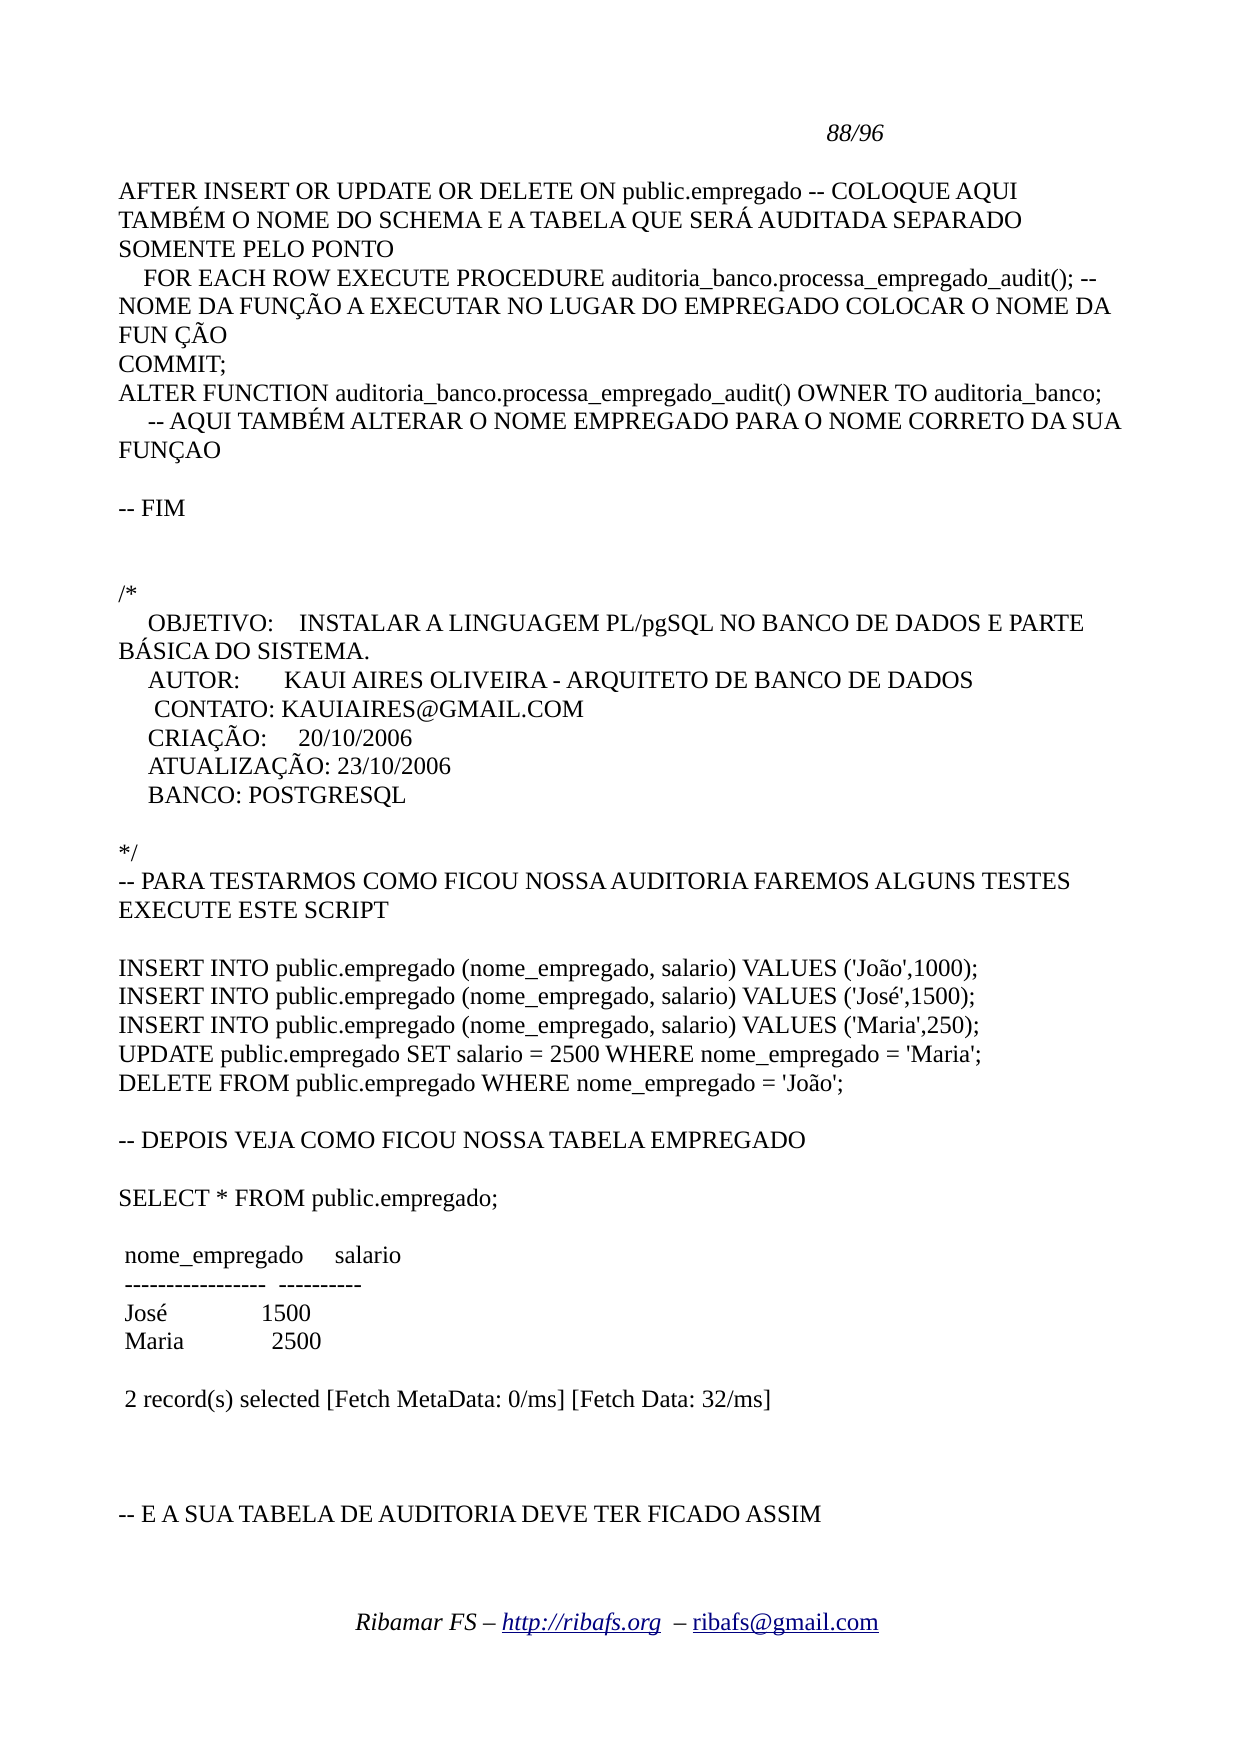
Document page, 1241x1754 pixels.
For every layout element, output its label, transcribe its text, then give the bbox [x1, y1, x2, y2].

text /* [118, 579, 1122, 608]
text UPDATE public.empregado SET salario = 2500 WHERE nome_empregado = 'Maria'; [118, 1039, 1122, 1068]
text OBJETIVO: INSTALAR A LINGUAGEM PL/pgSQL NO BANCO DE DADOS E PARTE BÁSICA DO SISTEMA. [118, 608, 1122, 665]
text José 1500 [118, 1298, 1122, 1326]
text AUTOR: KAUI AIRES OLIVEIRA - ARQUITETO DE BANCO DE DADOS [118, 665, 1122, 694]
text ATUALIZAÇÃO: 23/10/2006 [118, 751, 1122, 780]
text */ [118, 838, 1122, 866]
text SELECT * FROM public.empregado; [118, 1183, 1122, 1211]
text -- PARA TESTARMOS COMO FICOU NOSSA AUDITORIA FAREMOS ALGUNS TESTES EXECUTE ESTE SCRIPT [118, 866, 1122, 924]
text INSERT INTO public.empregado (nome_empregado, salario) VALUES ('José',1500); [118, 981, 1122, 1010]
text -- DEPOIS VEJA COMO FICOU NOSSA TABELA EMPREGADO [118, 1125, 1122, 1154]
text 2 record(s) selected [Fetch MetaData: 0/ms] [Fetch Data: 32/ms] [118, 1384, 1122, 1413]
text INSERT INTO public.empregado (nome_empregado, salario) VALUES ('Maria',250); [118, 1010, 1122, 1039]
text ALTER FUNCTION auditoria_banco.processa_empregado_audit() OWNER TO auditoria_banco; -- AQUI TAMBÉM ALTERAR O NOME EMPREGADO PARA O NOME CORRETO DA SUA FUNÇAO [118, 378, 1122, 464]
text DELETE FROM public.empregado WHERE nome_empregado = 'João'; [118, 1068, 1122, 1096]
text FOR EACH ROW EXECUTE PROCEDURE auditoria_banco.processa_empregado_audit(); -- NOME DA FUNÇÃO A EXECUTAR NO LUGAR DO EMPREGADO COLOCAR O NOME DA FUN ÇÃO [118, 263, 1122, 349]
text Maria 2500 [118, 1326, 1122, 1355]
text CONTATO: KAUIAIRES@GMAIL.COM [118, 694, 1122, 723]
text COMMIT; [118, 349, 1122, 378]
text AFTER INSERT OR UPDATE OR DELETE ON public.empregado -- COLOQUE AQUI TAMBÉM O NOME DO SCHEMA E A TABELA QUE SERÁ AUDITADA SEPARADO SOMENTE PELO PONTO [118, 176, 1122, 263]
text -- E A SUA TABELA DE AUDITORIA DEVE TER FICADO ASSIM [118, 1499, 1122, 1528]
text -- FIM [118, 493, 1122, 521]
text CRIAÇÃO: 20/10/2006 [118, 723, 1122, 751]
text BANCO: POSTGRESQL [118, 780, 1122, 809]
text ----------------- ---------- [118, 1269, 1122, 1298]
text nome_empregado salario [118, 1240, 1122, 1269]
text INSERT INTO public.empregado (nome_empregado, salario) VALUES ('João',1000); [118, 953, 1122, 981]
